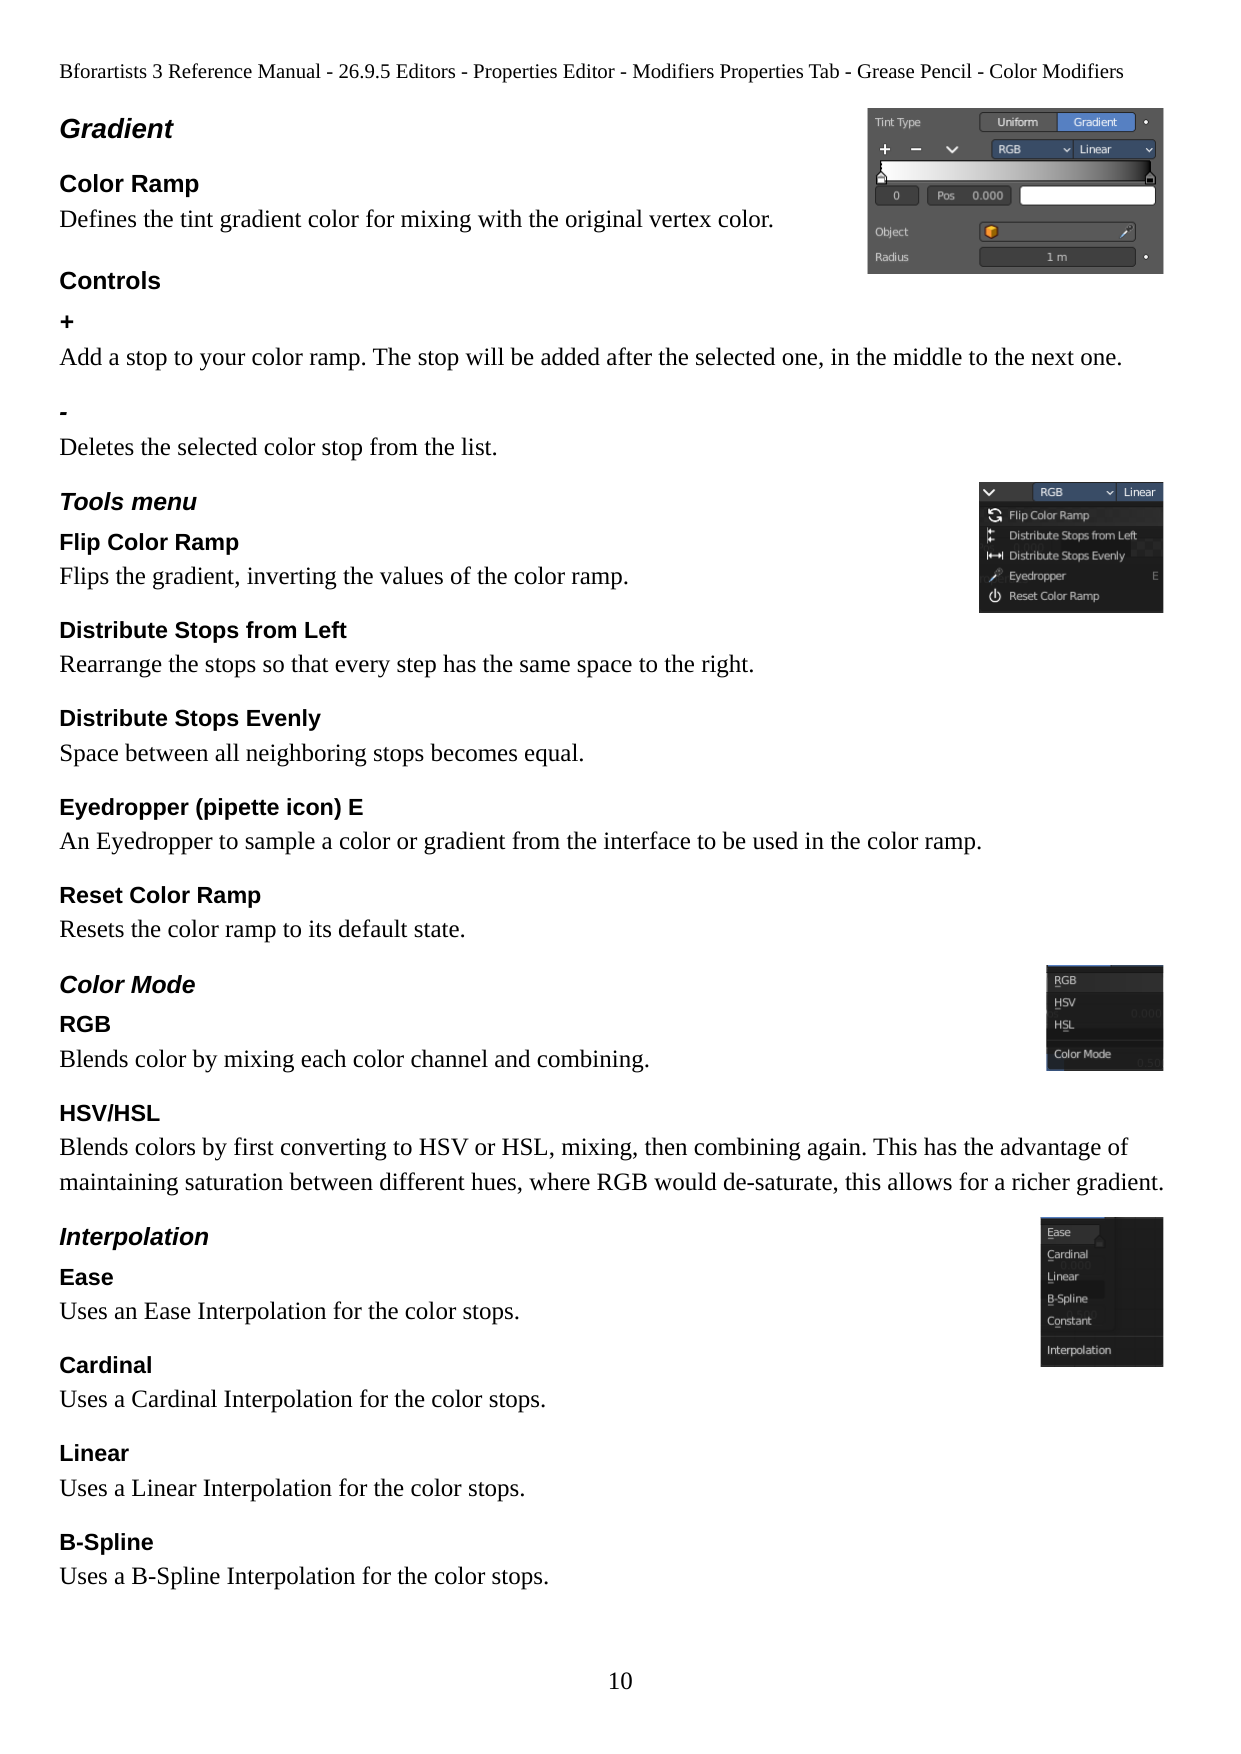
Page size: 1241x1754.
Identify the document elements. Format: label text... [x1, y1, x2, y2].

subtitle Interpolation [59, 1222, 1040, 1251]
subtitle B-Spline [59, 1528, 1181, 1555]
text Uses a Linear Interpolation for the color stops. [59, 1473, 1181, 1501]
subtitle Linear [59, 1440, 1181, 1466]
text Blends color by mixing each color channel and combining. [59, 1044, 1181, 1073]
text Space between all neighboring stops becomes equal. [59, 738, 1181, 767]
text An Eyedropper to sample a color or gradient from the interface to be used in the color ramp. [59, 826, 1181, 855]
text Add a stop to your color ramp. The stop will be added after the selected one, in the middle to the next one. [59, 342, 1181, 370]
subtitle [1164, 113, 1181, 144]
subtitle [1164, 1011, 1181, 1038]
subtitle Gradient [59, 113, 867, 144]
subtitle Tools menu [59, 487, 979, 516]
text Blends colors by first converting to HSV or HSL, mixing, then combining again. This has the advantage of maintaining saturation between different hues, where RGB would de-saturate, this allows for a richer gradient. [59, 1132, 1181, 1195]
text Deletes the selected color stop from the list. [59, 432, 1181, 461]
picture [867, 108, 1164, 274]
subtitle - [59, 397, 1181, 426]
subtitle Controls [59, 266, 1181, 294]
picture [1040, 1217, 1164, 1367]
subtitle [1164, 970, 1181, 998]
subtitle Eyedropper (pipette icon) E [59, 793, 1181, 820]
text Uses a B-Spline Interpolation for the color stops. [59, 1561, 1181, 1590]
subtitle Color Mode [59, 970, 1046, 998]
subtitle Distribute Stops from Left [59, 616, 1181, 643]
subtitle [1164, 487, 1181, 516]
subtitle Reset Color Ramp [59, 881, 1181, 908]
subtitle + [59, 307, 1181, 335]
picture [1046, 965, 1164, 1071]
subtitle Distribute Stops Evenly [59, 705, 1181, 732]
subtitle Cardinal [59, 1351, 1181, 1378]
text Uses an Ease Interpolation for the color stops. [59, 1296, 1040, 1325]
text Resets the color ramp to its default state. [59, 914, 1181, 943]
subtitle RGB [59, 1011, 1046, 1038]
text Rearrange the stops so that every step has the same space to the right. [59, 649, 1181, 678]
subtitle Flip Color Ramp [59, 528, 979, 555]
subtitle [1164, 1263, 1181, 1290]
subtitle Ease [59, 1263, 1040, 1290]
text Uses a Cardinal Interpolation for the color stops. [59, 1384, 1181, 1413]
picture [979, 482, 1164, 613]
text Defines the tint gradient color for mixing with the original vertex color. [59, 204, 867, 233]
subtitle HSV/HSL [59, 1099, 1181, 1126]
subtitle [1164, 1222, 1181, 1251]
subtitle [1164, 528, 1181, 555]
text Flips the gradient, inverting the values of the color ramp. [59, 561, 979, 590]
subtitle Color Ramp [59, 169, 867, 198]
subtitle [1164, 169, 1181, 198]
